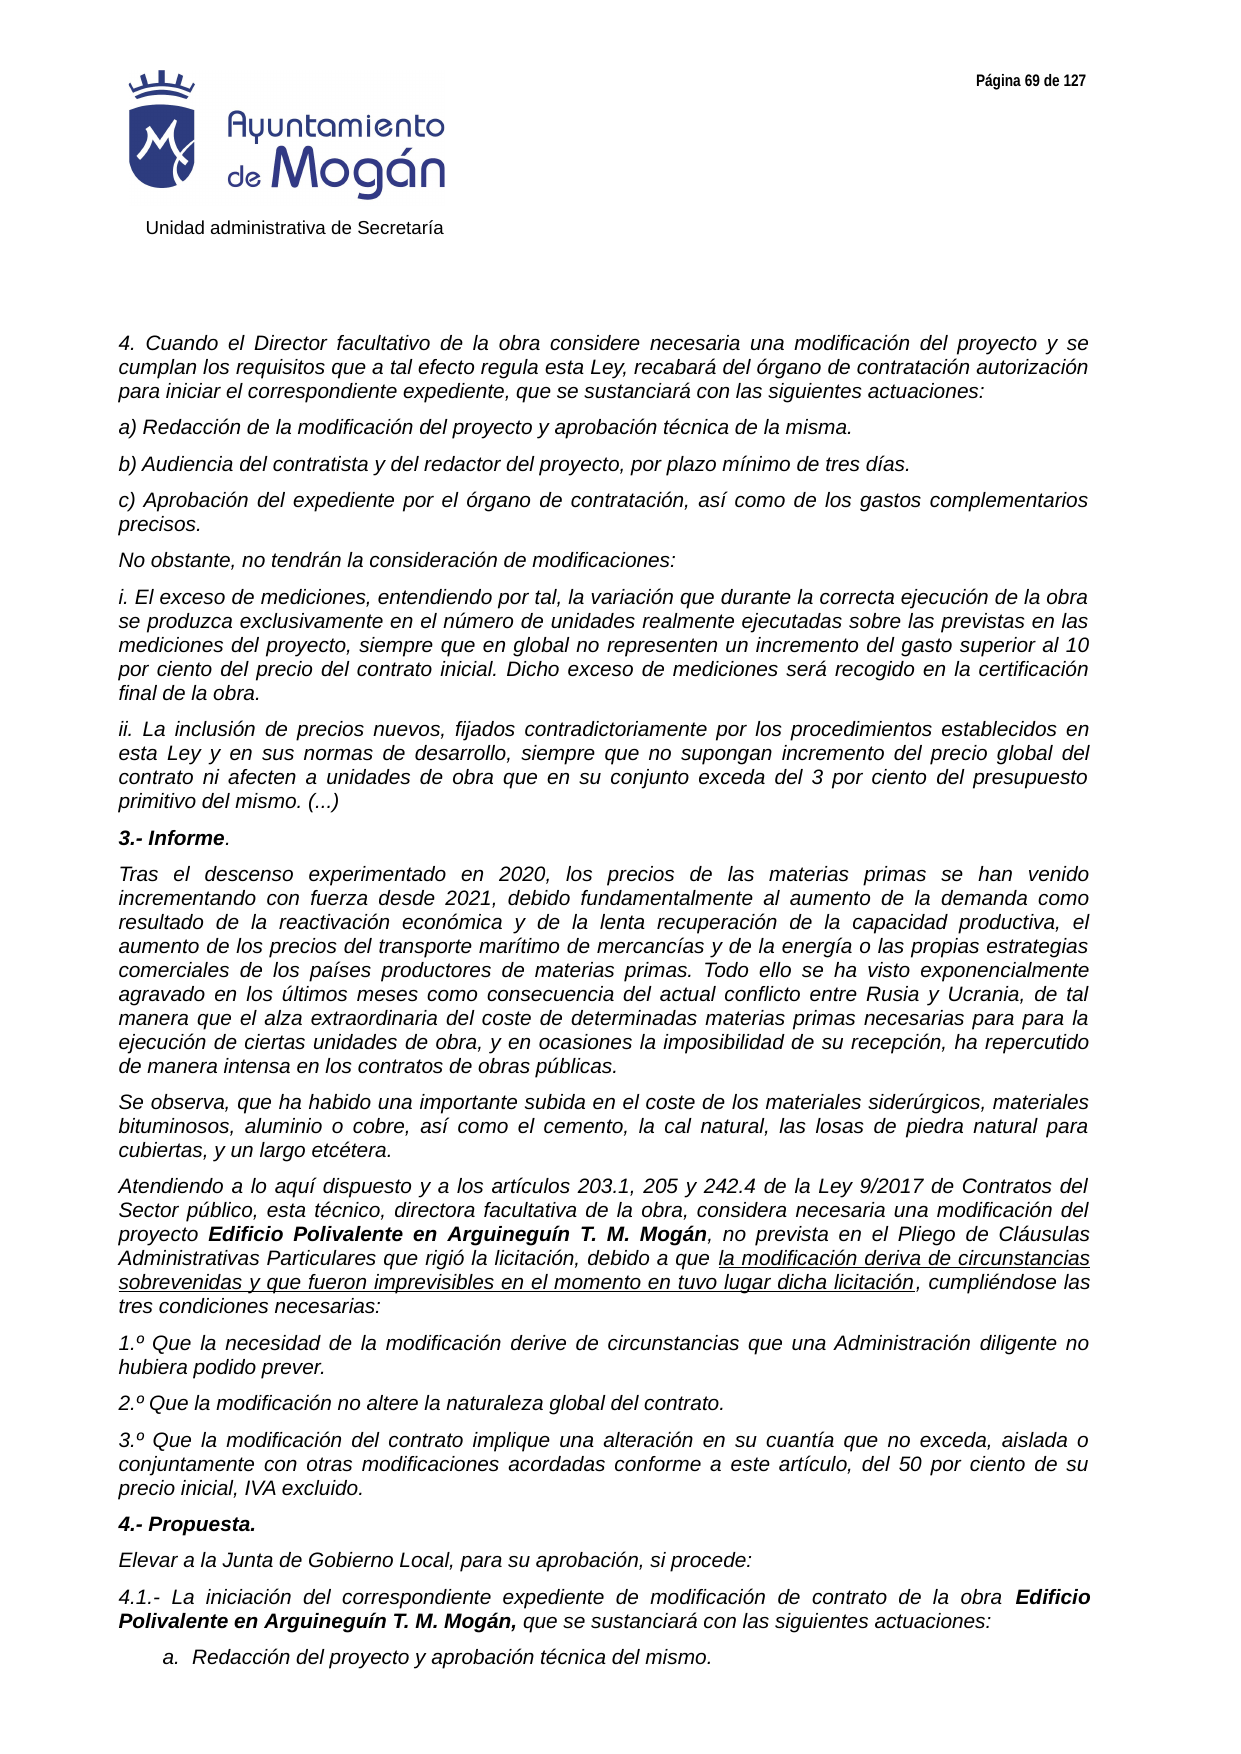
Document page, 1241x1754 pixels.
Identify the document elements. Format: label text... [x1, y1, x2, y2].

text i. El exceso de mediciones, entendiendo por tal, la variación que durante la correcta ejecución de la obra se produzca exclusivamente en el número de unidades realmente ejecutadas sobre las previstas en las mediciones del proyecto, siempre que en global no representen un incremento del gasto superior al 10 por ciento del precio del contrato inicial. Dicho exceso de mediciones será recogido en la certificación final de la obra. [118, 585, 1092, 704]
text b) Audiencia del contratista y del redactor del proyecto, por plazo mínimo de tres días. [118, 451, 1092, 475]
text ii. La inclusión de precios nuevos, fijados contradictoriamente por los procedimientos establecidos en esta Ley y en sus normas de desarrollo, siempre que no supongan incremento del precio global del contrato ni afecten a unidades de obra que en su conjunto exceda del 3 por ciento del presupuesto primitivo del mismo. (...) [118, 717, 1092, 813]
text 1.º Que la necesidad de la modificación derive de circunstancias que una Administración diligente no hubiera podido prever. [118, 1331, 1092, 1378]
text 4.1.- La iniciación del correspondiente expediente de modificación de contrato de la obra Edificio Polivalente en Arguineguín T. M. Mogán, que se sustanciará con las siguientes actuaciones: [118, 1585, 1092, 1633]
picture [128, 70, 445, 206]
list Redacción del proyecto y aprobación técnica del mismo. [162, 1645, 1092, 1669]
text 4.- Propuesta. [118, 1512, 1092, 1536]
text 2.º Que la modificación no altere la naturaleza global del contrato. [118, 1391, 1092, 1415]
text Se observa, que ha habido una importante subida en el coste de los materiales siderúrgicos, materiales bituminosos, aluminio o cobre, así como el cemento, la cal natural, las losas de piedra natural para cubiertas, y un largo etcétera. [118, 1090, 1092, 1162]
text Tras el descenso experimentado en 2020, los precios de las materias primas se han venido incrementando con fuerza desde 2021, debido fundamentalmente al aumento de la demanda como resultado de la reactivación económica y de la lenta recuperación de la capacidad productiva, el aumento de los precios del transporte marítimo de mercancías y de la energía o las propias estrategias comerciales de los países productores de materias primas. Todo ello se ha visto exponencialmente agravado en los últimos meses como consecuencia del actual conflicto entre Rusia y Ucrania, de tal manera que el alza extraordinaria del coste de determinadas materias primas necesarias para para la ejecución de ciertas unidades de obra, y en ocasiones la imposibilidad de su recepción, ha repercutido de manera intensa en los contratos de obras públicas. [118, 862, 1092, 1077]
text Elevar a la Junta de Gobierno Local, para su aprobación, si procede: [118, 1548, 1092, 1572]
text 3.º Que la modificación del contrato implique una alteración en su cuantía que no exceda, aislada o conjuntamente con otras modificaciones acordadas conforme a este artículo, del 50 por ciento de su precio inicial, IVA excluido. [118, 1427, 1092, 1499]
text a) Redacción de la modificación del proyecto y aprobación técnica de la misma. [118, 415, 1092, 439]
text 4. Cuando el Director facultativo de la obra considere necesaria una modificación del proyecto y se cumplan los requisitos que a tal efecto regula esta Ley, recabará del órgano de contratación autorización para iniciar el correspondiente expediente, que se sustanciará con las siguientes actuaciones: [118, 331, 1092, 402]
text Atendiendo a lo aquí dispuesto y a los artículos 203.1, 205 y 242.4 de la Ley 9/2017 de Contratos del Sector público, esta técnico, directora facultativa de la obra, considera necesaria una modificación del proyecto Edificio Polivalente en Arguineguín T. M. Mogán, no prevista en el Pliego de Cláusulas Administrativas Particulares que rigió la licitación, debido a que la modificación deriva de circunstancias sobrevenidas y que fueron imprevisibles en el momento en tuvo lugar dicha licitación, cumpliéndose las tres condiciones necesarias: [118, 1174, 1092, 1318]
text 3.- Informe. [118, 825, 1092, 849]
text No obstante, no tendrán la consideración de modificaciones: [118, 548, 1092, 572]
text c) Aprobación del expediente por el órgano de contratación, así como de los gastos complementarios precisos. [118, 488, 1092, 536]
